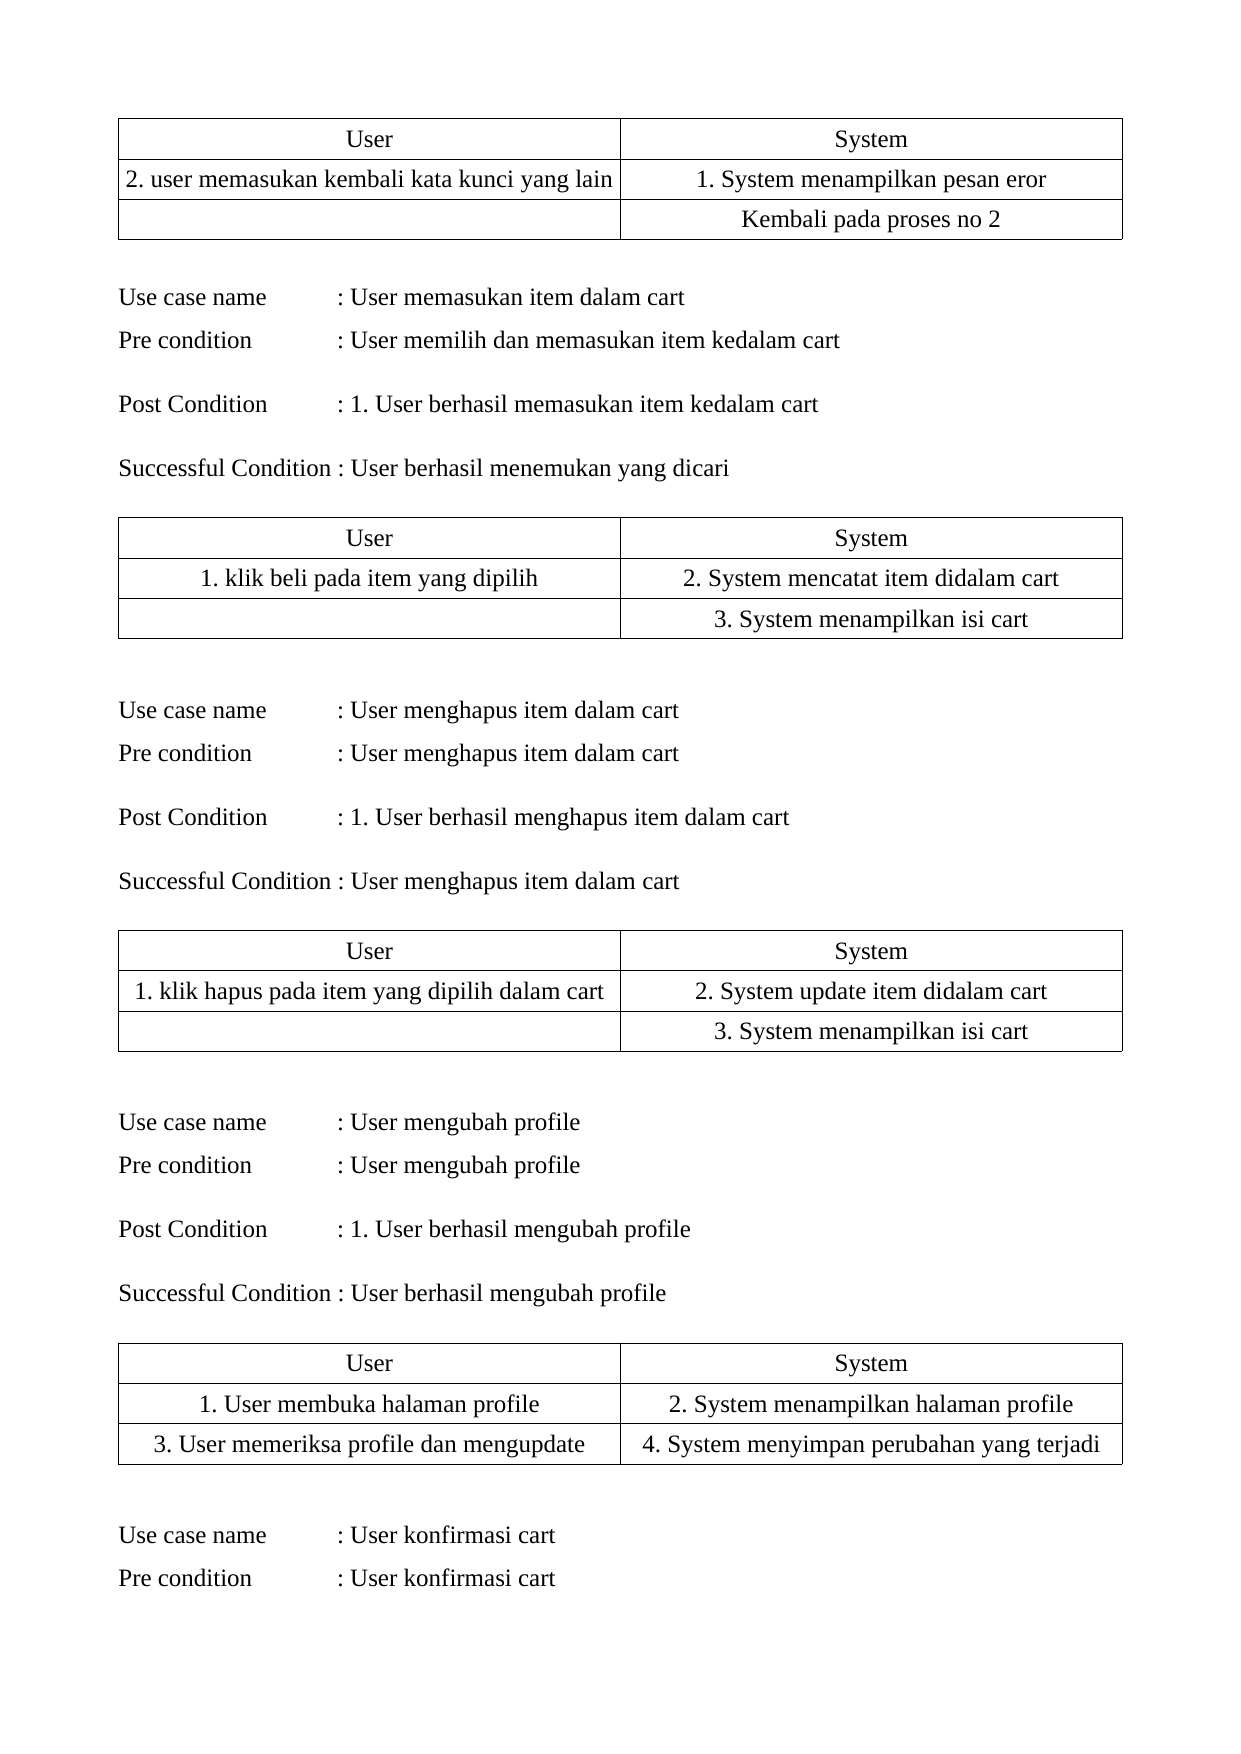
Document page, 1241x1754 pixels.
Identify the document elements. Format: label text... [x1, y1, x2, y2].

table_cell 1. klik hapus pada item yang dipilih dalam cart [119, 971, 620, 1011]
table_cell 3. User memeriksa profile dan mengupdate [119, 1424, 620, 1463]
table_cell 1. System menampilkan pesan eror [621, 160, 1122, 199]
table_cell 3. System menampilkan isi cart [621, 599, 1122, 638]
table_cell Kembali pada proses no 2 [621, 200, 1122, 239]
table_cell 4. System menyimpan perubahan yang terjadi [621, 1424, 1122, 1463]
table_cell 2. System menampilkan halaman profile [621, 1384, 1122, 1423]
text Pre condition : User konfirmasi cart [118, 1563, 1122, 1592]
text Use case name : User konfirmasi cart [118, 1520, 1122, 1549]
text Successful Condition : User berhasil mengubah profile [118, 1278, 1122, 1307]
text Successful Condition : User menghapus item dalam cart [118, 866, 1122, 895]
table_cell 2. System update item didalam cart [621, 971, 1122, 1011]
text Post Condition : 1. User berhasil memasukan item kedalam cart [118, 389, 1122, 418]
text Post Condition : 1. User berhasil menghapus item dalam cart [118, 802, 1122, 831]
text Successful Condition : User berhasil menemukan yang dicari [118, 453, 1122, 482]
table_cell 1. klik beli pada item yang dipilih [119, 559, 620, 598]
table_cell 2. user memasukan kembali kata kunci yang lain [119, 160, 620, 199]
text Pre condition : User menghapus item dalam cart [118, 738, 1122, 767]
table_cell [119, 200, 620, 239]
text Pre condition : User mengubah profile [118, 1151, 1122, 1179]
text Use case name : User mengubah profile [118, 1107, 1122, 1136]
table_header System [621, 1344, 1122, 1383]
text Use case name : User memasukan item dalam cart [118, 282, 1122, 311]
text Pre condition : User memilih dan memasukan item kedalam cart [118, 325, 1122, 354]
table_header User [119, 119, 620, 158]
table_header System [621, 119, 1122, 158]
text Post Condition : 1. User berhasil mengubah profile [118, 1214, 1122, 1243]
table_header User [119, 518, 620, 558]
table_header System [621, 518, 1122, 558]
table_header System [621, 931, 1122, 970]
table_cell 1. User membuka halaman profile [119, 1384, 620, 1423]
table_cell [119, 1012, 620, 1051]
table_cell [119, 599, 620, 638]
table_cell 2. System mencatat item didalam cart [621, 559, 1122, 598]
table_header User [119, 931, 620, 970]
table_cell 3. System menampilkan isi cart [621, 1012, 1122, 1051]
table_header User [119, 1344, 620, 1383]
text Use case name : User menghapus item dalam cart [118, 695, 1122, 724]
